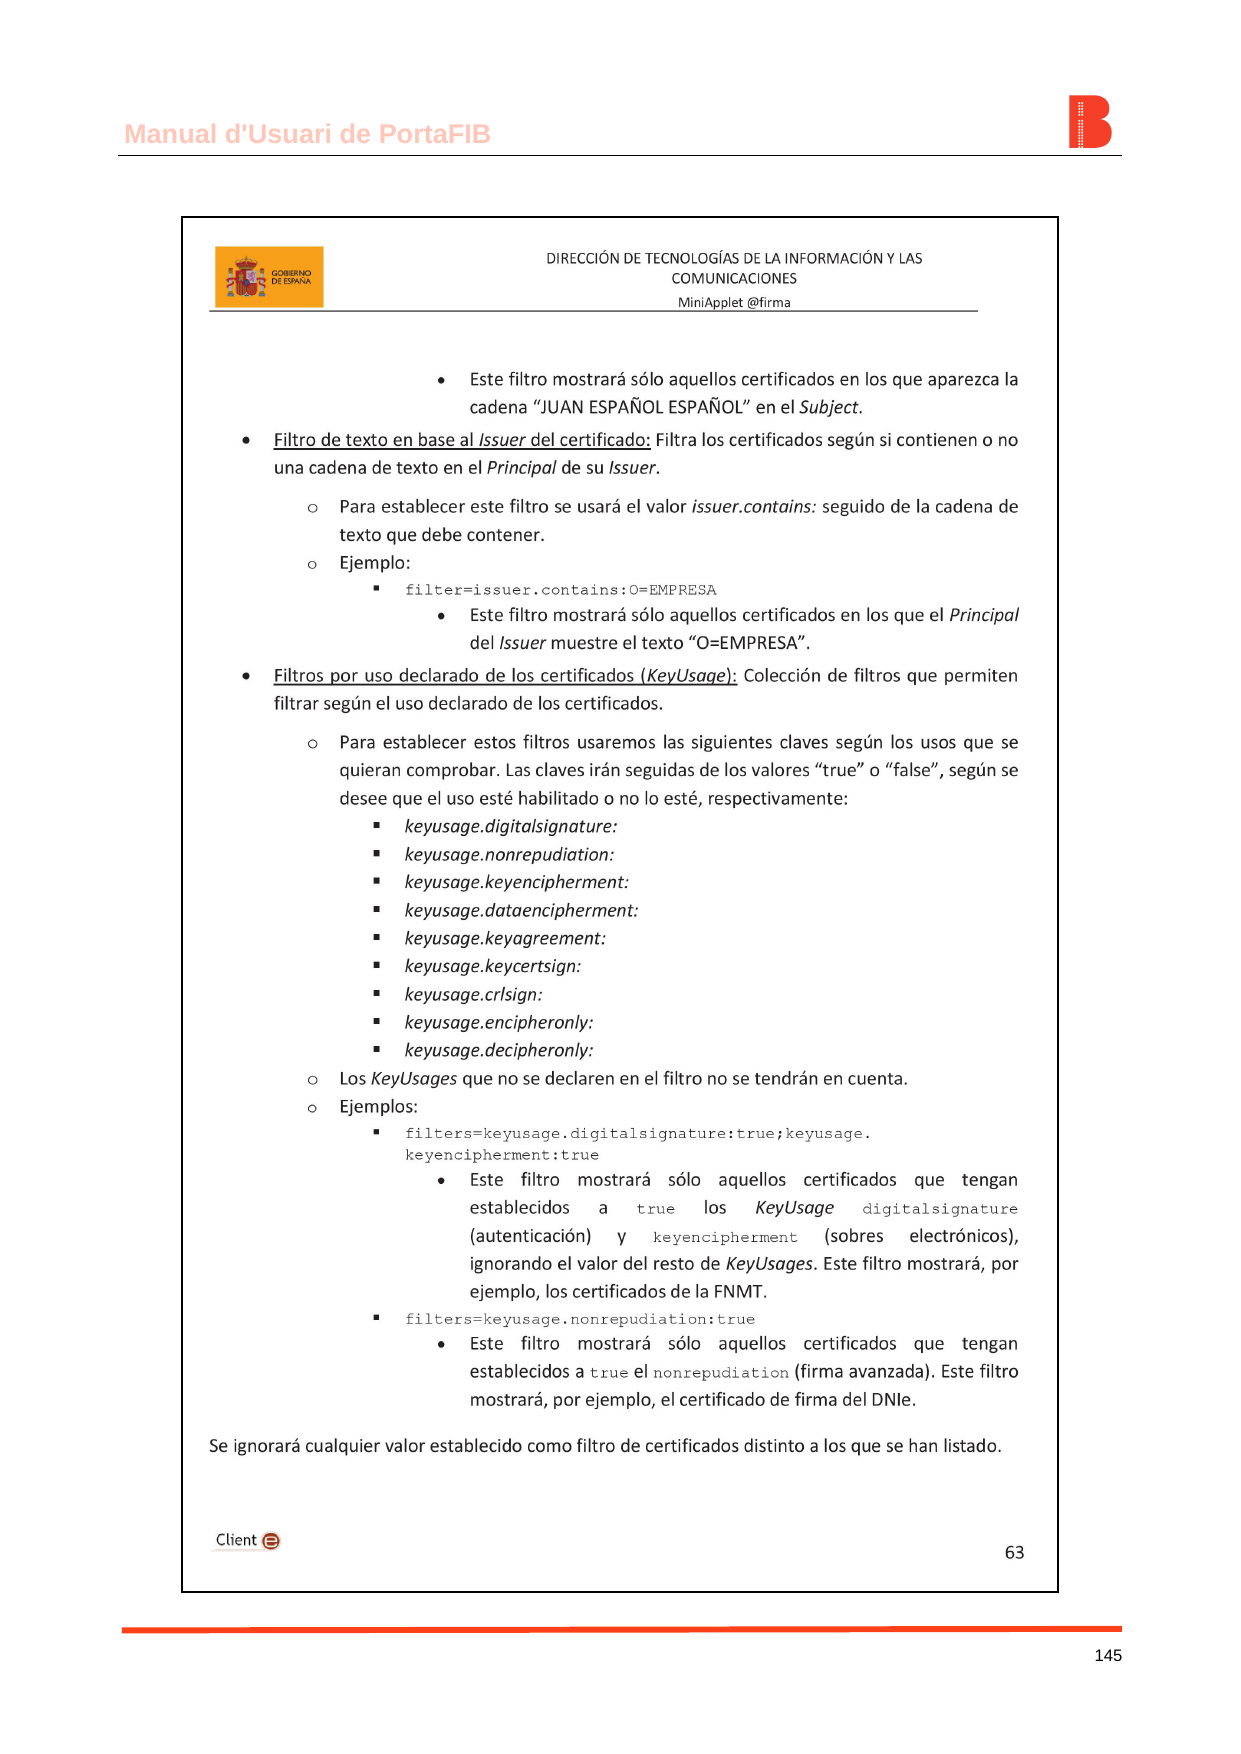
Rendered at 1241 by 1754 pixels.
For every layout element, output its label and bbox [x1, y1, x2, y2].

picture [186, 220, 1055, 1588]
picture [1063, 94, 1117, 150]
